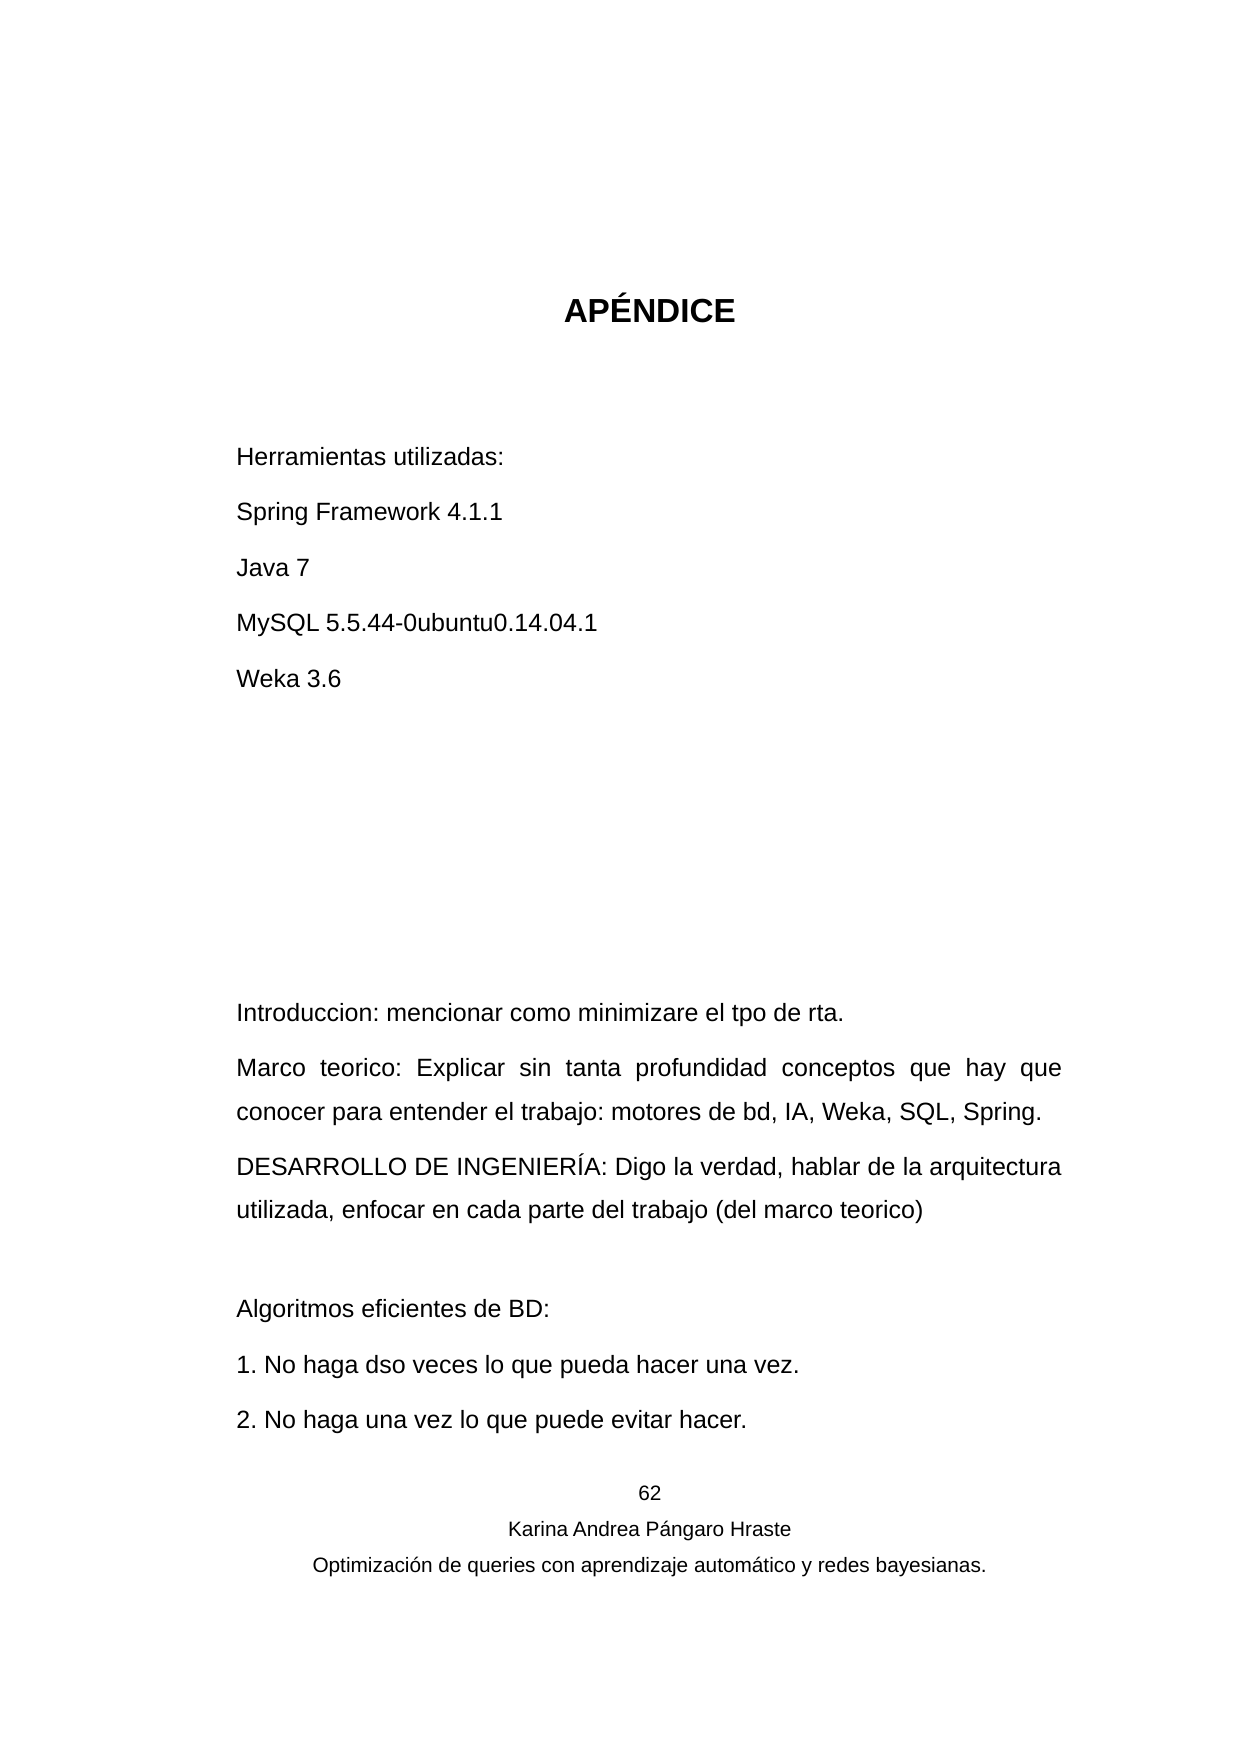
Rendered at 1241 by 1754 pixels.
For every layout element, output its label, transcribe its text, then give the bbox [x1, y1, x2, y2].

text Introduccion: mencionar como minimizare el tpo de rta. [236, 998, 1063, 1026]
text DESARROLLO DE INGENIERÍA: Digo la verdad, hablar de la arquitectura utilizada, enfocar en cada parte del trabajo (del marco teorico) [236, 1152, 1063, 1224]
text Weka 3.6 [236, 664, 1063, 693]
text 2. No haga una vez lo que puede evitar hacer. [236, 1405, 1063, 1434]
subtitle APÉNDICE [236, 291, 1063, 329]
text Marco teorico: Explicar sin tanta profundidad conceptos que hay que conocer para entender el trabajo: motores de bd, IA, Weka, SQL, Spring. [236, 1053, 1063, 1125]
text Java 7 [236, 553, 1063, 581]
text Algoritmos eficientes de BD: [236, 1294, 1063, 1323]
text Herramientas utilizadas: [236, 441, 1063, 470]
text 1. No haga dso veces lo que pueda hacer una vez. [236, 1349, 1063, 1378]
text MySQL 5.5.44-0ubuntu0.14.04.1 [236, 608, 1063, 637]
text Spring Framework 4.1.1 [236, 497, 1063, 526]
